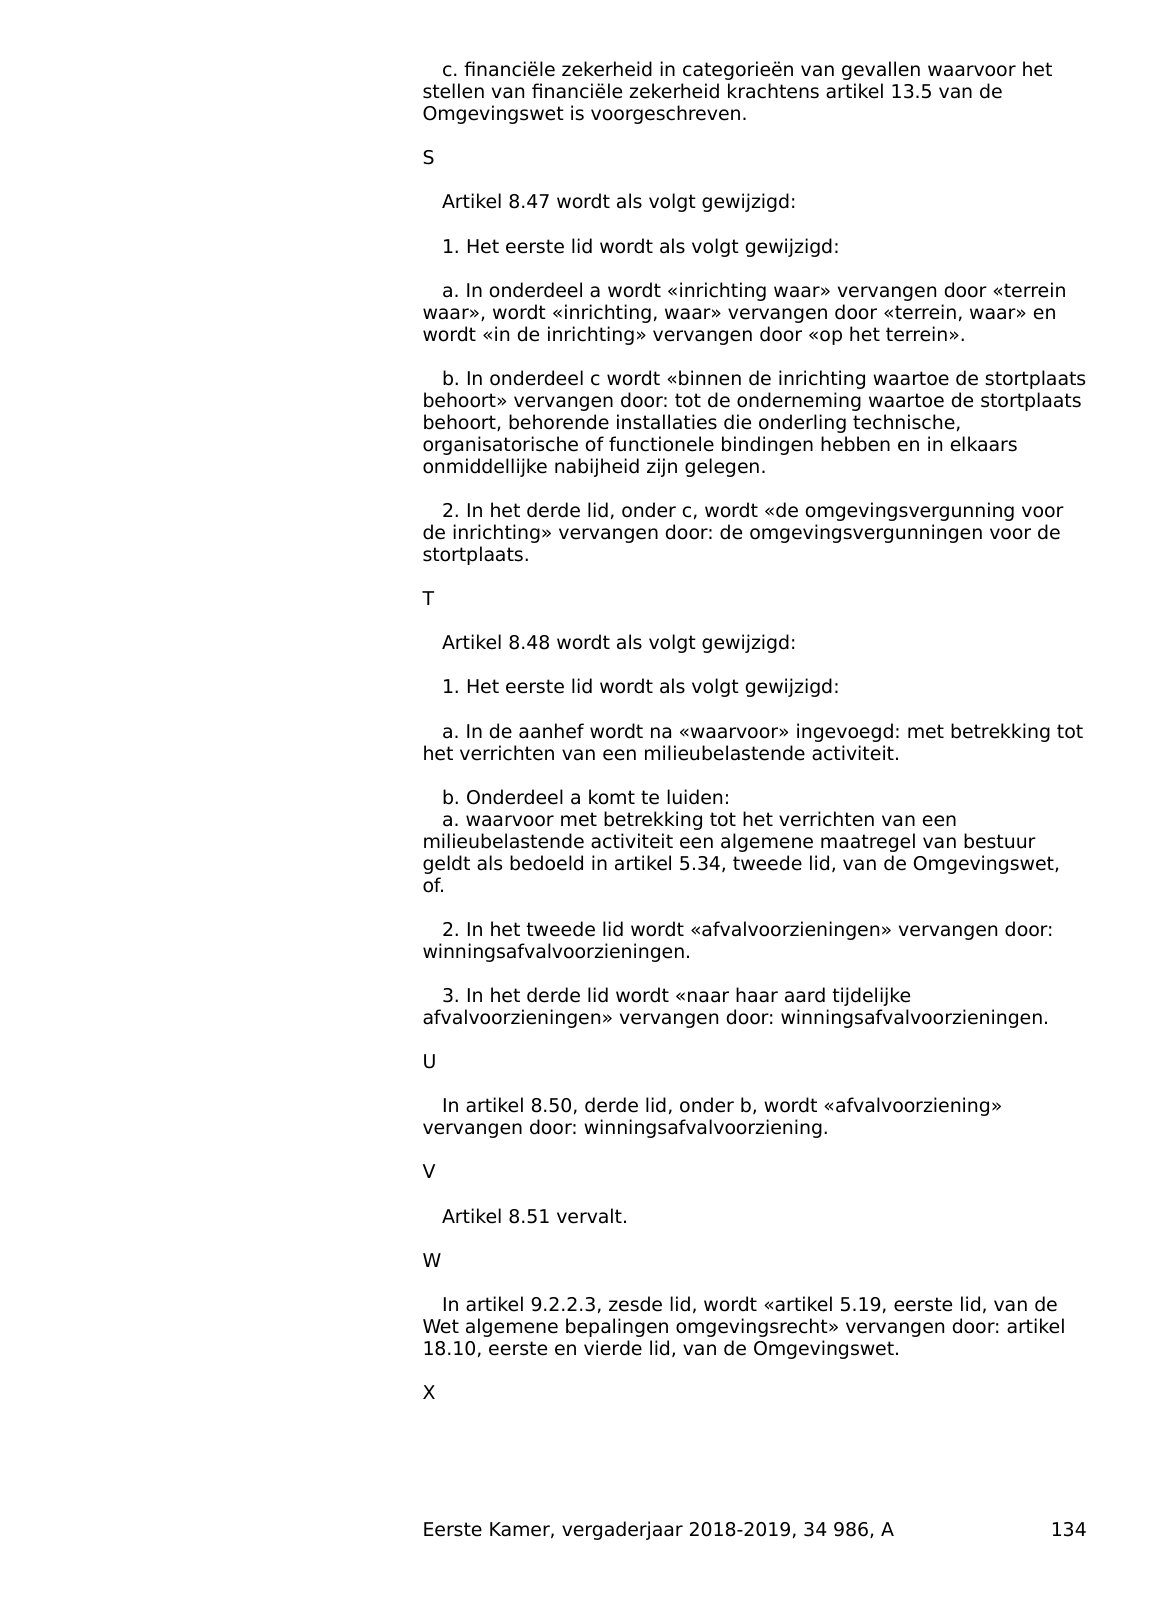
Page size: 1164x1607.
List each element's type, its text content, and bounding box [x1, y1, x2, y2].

text V [422, 1161, 1087, 1183]
text T [422, 588, 1087, 610]
text a. waarvoor met betrekking tot het verrichten van een milieubelastende activiteit een algemene maatregel van bestuur geldt als bedoeld in artikel 5.34, tweede lid, van de Omgevingswet, of. [422, 809, 1087, 897]
text In artikel 9.2.2.3, zesde lid, wordt «artikel 5.19, eerste lid, van de Wet algemene bepalingen omgevingsrecht» vervangen door: artikel 18.10, eerste en vierde lid, van de Omgevingswet. [422, 1294, 1087, 1360]
text W [422, 1250, 1087, 1272]
text 2. In het tweede lid wordt «afvalvoorzieningen» vervangen door: winningsafvalvoorzieningen. [422, 919, 1087, 963]
text a. In de aanhef wordt na «waarvoor» ingevoegd: met betrekking tot het verrichten van een milieubelastende activiteit. [422, 721, 1087, 764]
text 3. In het derde lid wordt «naar haar aard tijdelijke afvalvoorzieningen» vervangen door: winningsafvalvoorzieningen. [422, 985, 1087, 1029]
text S [422, 147, 1087, 169]
text b. Onderdeel a komt te luiden: [422, 787, 1087, 809]
text X [422, 1382, 1087, 1404]
text 1. Het eerste lid wordt als volgt gewijzigd: [422, 676, 1087, 698]
text U [422, 1051, 1087, 1073]
text b. In onderdeel c wordt «binnen de inrichting waartoe de stortplaats behoort» vervangen door: tot de onderneming waartoe de stortplaats behoort, behorende installaties die onderling technische, organisatorische of functionele bindingen hebben en in elkaars onmiddellijke nabijheid zijn gelegen. [422, 368, 1087, 478]
text a. In onderdeel a wordt «inrichting waar» vervangen door «terrein waar», wordt «inrichting, waar» vervangen door «terrein, waar» en wordt «in de inrichting» vervangen door «op het terrein». [422, 280, 1087, 346]
text 1. Het eerste lid wordt als volgt gewijzigd: [422, 236, 1087, 257]
text Artikel 8.47 wordt als volgt gewijzigd: [422, 191, 1087, 213]
text In artikel 8.50, derde lid, onder b, wordt «afvalvoorziening» vervangen door: winningsafvalvoorziening. [422, 1095, 1087, 1139]
text Artikel 8.48 wordt als volgt gewijzigd: [422, 632, 1087, 654]
text c. financiële zekerheid in categorieën van gevallen waarvoor het stellen van financiële zekerheid krachtens artikel 13.5 van de Omgevingswet is voorgeschreven. [422, 59, 1087, 125]
text 2. In het derde lid, onder c, wordt «de omgevingsvergunning voor de inrichting» vervangen door: de omgevingsvergunningen voor de stortplaats. [422, 500, 1087, 566]
text Artikel 8.51 vervalt. [422, 1206, 1087, 1227]
